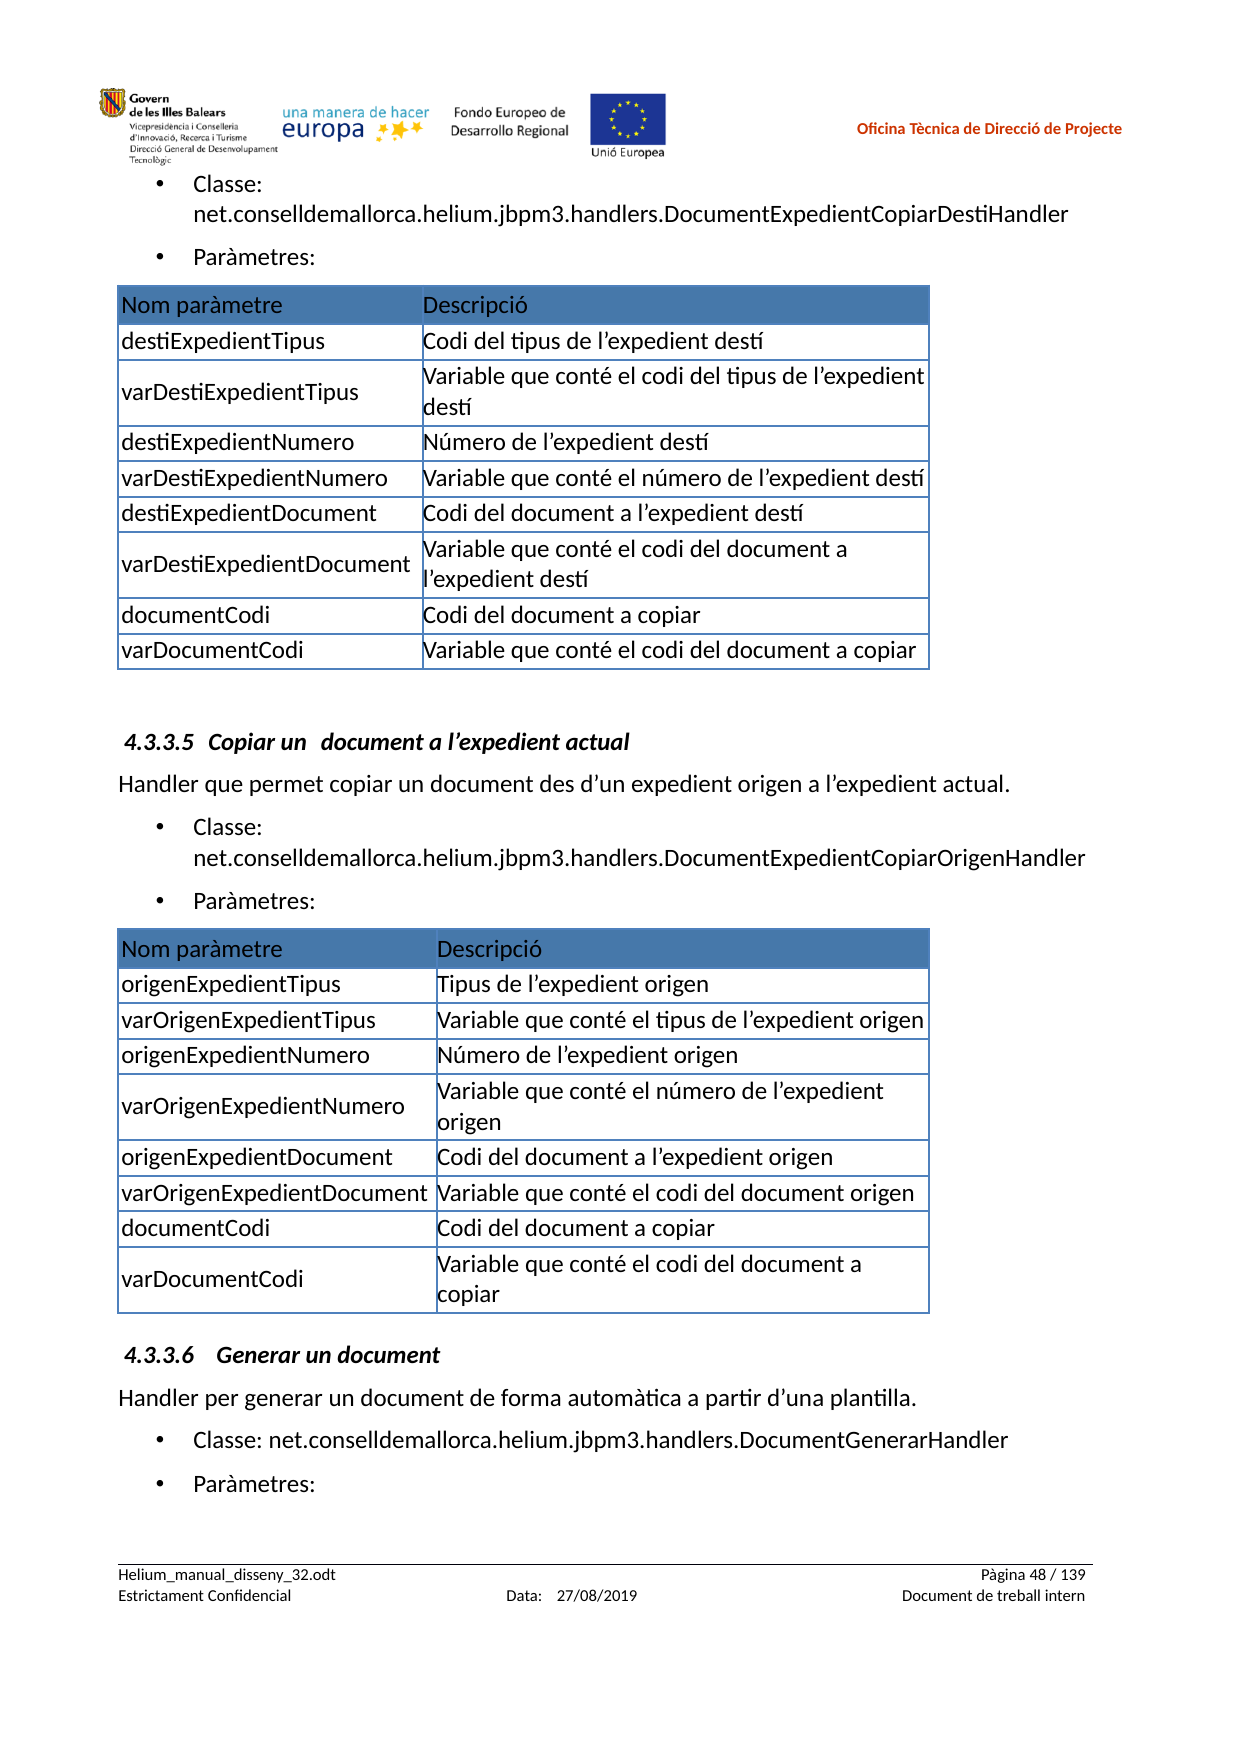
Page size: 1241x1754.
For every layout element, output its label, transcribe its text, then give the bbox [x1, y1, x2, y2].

table_cell Variable que conté el codi del tipus de l’expedient destí [424, 361, 928, 424]
table_cell Variable que conté el número de l’expedient destí [424, 462, 928, 496]
table_cell documentCodi [119, 1212, 436, 1246]
table_cell Número de l’expedient destí [424, 427, 928, 460]
table_cell destiExpedientDocument [119, 498, 422, 531]
subtitle Generar un document [118, 1339, 1122, 1369]
table_cell varDestiExpedientNumero [119, 462, 422, 496]
table_cell varDocumentCodi [119, 635, 422, 668]
list Paràmetres: [156, 1468, 1122, 1498]
table_cell origenExpedientTipus [119, 969, 436, 1002]
table_cell Codi del document a l’expedient origen [438, 1141, 928, 1175]
list Classe: net.conselldemallorca.helium.jbpm3.handlers.DocumentExpedientCopiarDestiHandler [156, 168, 1122, 229]
table_cell Variable que conté el codi del document a copiar [438, 1248, 928, 1312]
table_cell Codi del document a copiar [424, 599, 928, 633]
table_cell Codi del tipus de l’expedient destí [424, 325, 928, 358]
table_header Descripció [438, 930, 928, 967]
table_cell varDocumentCodi [119, 1248, 436, 1312]
table_cell Número de l’expedient origen [438, 1040, 928, 1073]
table_header Descripció [424, 287, 928, 323]
table_header Nom paràmetre [119, 930, 436, 967]
table_cell documentCodi [119, 599, 422, 633]
list Classe: net.conselldemallorca.helium.jbpm3.handlers.DocumentGenerarHandler [156, 1425, 1122, 1455]
table_header Nom paràmetre [119, 287, 422, 323]
table_cell Variable que conté el tipus de l’expedient origen [438, 1004, 928, 1038]
list Classe: net.conselldemallorca.helium.jbpm3.handlers.DocumentExpedientCopiarOrigenHandler [156, 812, 1122, 873]
table_cell origenExpedientDocument [119, 1141, 436, 1175]
table_cell varOrigenExpedientNumero [119, 1075, 436, 1139]
list Paràmetres: [156, 885, 1122, 916]
table_cell destiExpedientNumero [119, 427, 422, 460]
table_cell Codi del document a l’expedient destí [424, 498, 928, 531]
table_cell varOrigenExpedientDocument [119, 1177, 436, 1210]
table_cell origenExpedientNumero [119, 1040, 436, 1073]
text Handler per generar un document de forma automàtica a partir d’una plantilla. [118, 1382, 1122, 1412]
table_cell Variable que conté el codi del document origen [438, 1177, 928, 1210]
table_cell Tipus de l’expedient origen [438, 969, 928, 1002]
table_cell varOrigenExpedientTipus [119, 1004, 436, 1038]
table_cell varDestiExpedientTipus [119, 361, 422, 424]
table_cell destiExpedientTipus [119, 325, 422, 358]
table_cell Variable que conté el número de l’expedient origen [438, 1075, 928, 1139]
table_cell Variable que conté el codi del document a copiar [424, 635, 928, 668]
table_cell Variable que conté el codi del document a l’expedient destí [424, 533, 928, 597]
table_cell Codi del document a copiar [438, 1212, 928, 1246]
picture [99, 87, 668, 166]
text Handler que permet copiar un document des d’un expedient origen a l’expedient actual. [118, 768, 1122, 799]
subtitle Copiar un document a l’expedient actual [118, 726, 1122, 756]
list Paràmetres: [156, 241, 1122, 272]
table_cell varDestiExpedientDocument [119, 533, 422, 597]
